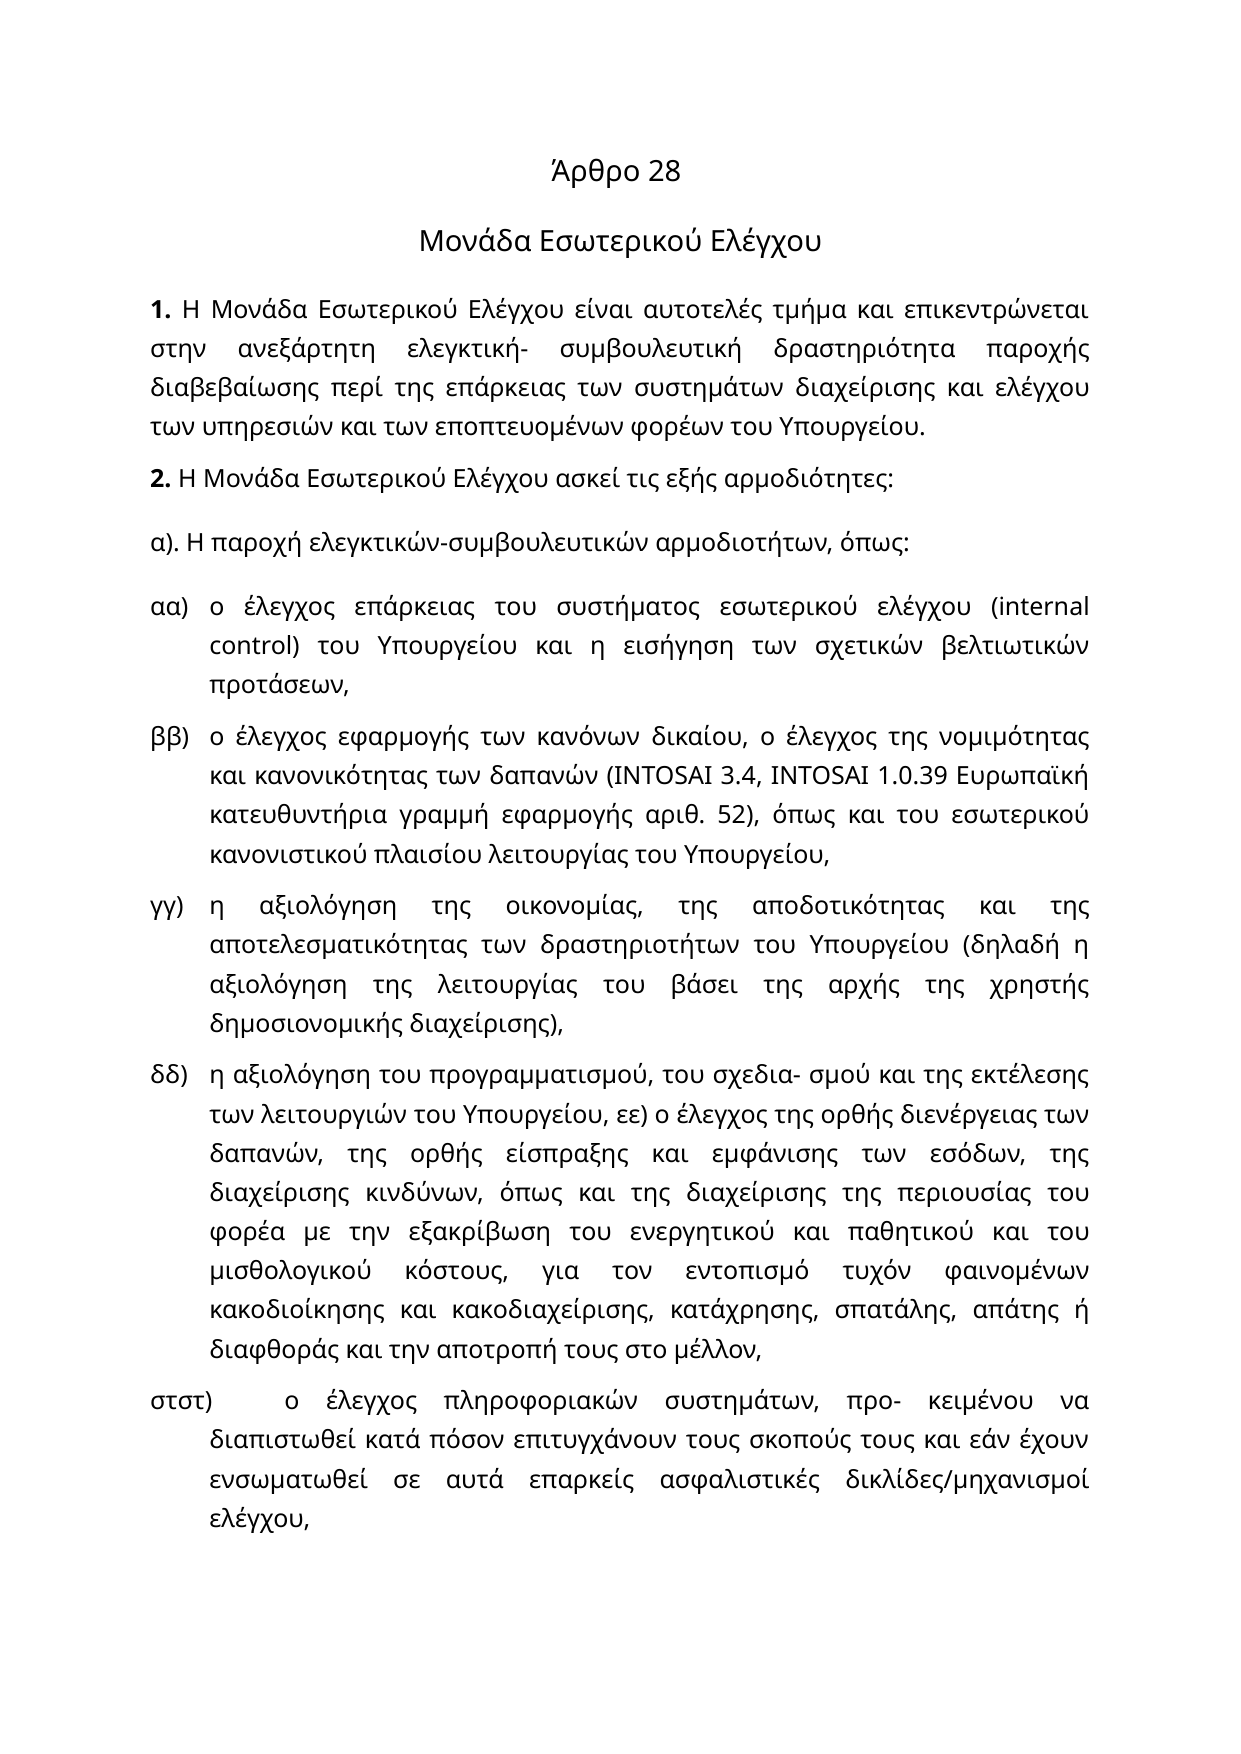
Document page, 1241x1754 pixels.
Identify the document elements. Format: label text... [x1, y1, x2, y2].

subtitle Μονάδα Εσωτερικού Ελέγχου [150, 221, 1090, 260]
text 1. Η Μονάδα Εσωτερικού Ελέγχου είναι αυτοτελές τμήμα και επικεντρώνεται στην ανεξάρτητη ελεγκτική- συμβουλευτική δραστηριότητα παροχής διαβεβαίωσης περί της επάρκειας των συστημάτων διαχείρισης και ελέγχου των υπηρεσιών και των εποπτευομένων φορέων του Υπουργείου. [150, 291, 1090, 443]
list ββ) o έλεγχος εφαρμογής των κανόνων δικαίου, ο έλεγχος της νομιμότητας και κανονικότητας των δαπανών (INTOSAI 3.4, INTOSAI 1.0.39 Ευρωπαϊκή κατευθυντήρια γραμμή εφαρμογής αριθ. 52), όπως και του εσωτερικού κανονιστικού πλαισίου λειτουργίας του Υπουργείου, [150, 719, 1090, 870]
list αα) ο έλεγχος επάρκειας του συστήματος εσωτερικού ελέγχου (internal control) του Υπουργείου και η εισήγηση των σχετικών βελτιωτικών προτάσεων, [150, 589, 1090, 701]
text 2. Η Μονάδα Εσωτερικού Ελέγχου ασκεί τις εξής αρμοδιότητες: [150, 460, 1090, 494]
list στστ) ο έλεγχος πληροφοριακών συστημάτων, προ- κειμένου να διαπιστωθεί κατά πόσον επιτυγχάνουν τους σκοπούς τους και εάν έχουν ενσωματωθεί σε αυτά επαρκείς ασφαλιστικές δικλίδες/μηχανισμοί ελέγχου, [150, 1383, 1090, 1534]
list γγ) η αξιολόγηση της οικονομίας, της αποδοτικότητας και της αποτελεσματικότητας των δραστηριοτήτων του Υπουργείου (δηλαδή η αξιολόγηση της λειτουργίας του βάσει της αρχής της χρηστής δημοσιονομικής διαχείρισης), [150, 888, 1090, 1039]
text α). Η παροχή ελεγκτικών-συμβουλευτικών αρμοδιοτήτων, όπως: [150, 524, 1090, 559]
list δδ) η αξιολόγηση του προγραμματισμού, του σχεδια- σμού και της εκτέλεσης των λειτουργιών του Υπουργείου, εε) ο έλεγχος της ορθής διενέργειας των δαπανών, της ορθής είσπραξης και εμφάνισης των εσόδων, της διαχείρισης κινδύνων, όπως και της διαχείρισης της περιουσίας του φορέα με την εξακρίβωση του ενεργητικού και παθητικού και του μισθολογικού κόστους, για τον εντοπισμό τυχόν φαινομένων κακοδιοίκησης και κακοδιαχείρισης, κατάχρησης, σπατάλης, απάτης ή διαφθοράς και την αποτροπή τους στο μέλλον, [150, 1057, 1090, 1365]
subtitle Άρθρο 28 [150, 150, 1090, 190]
